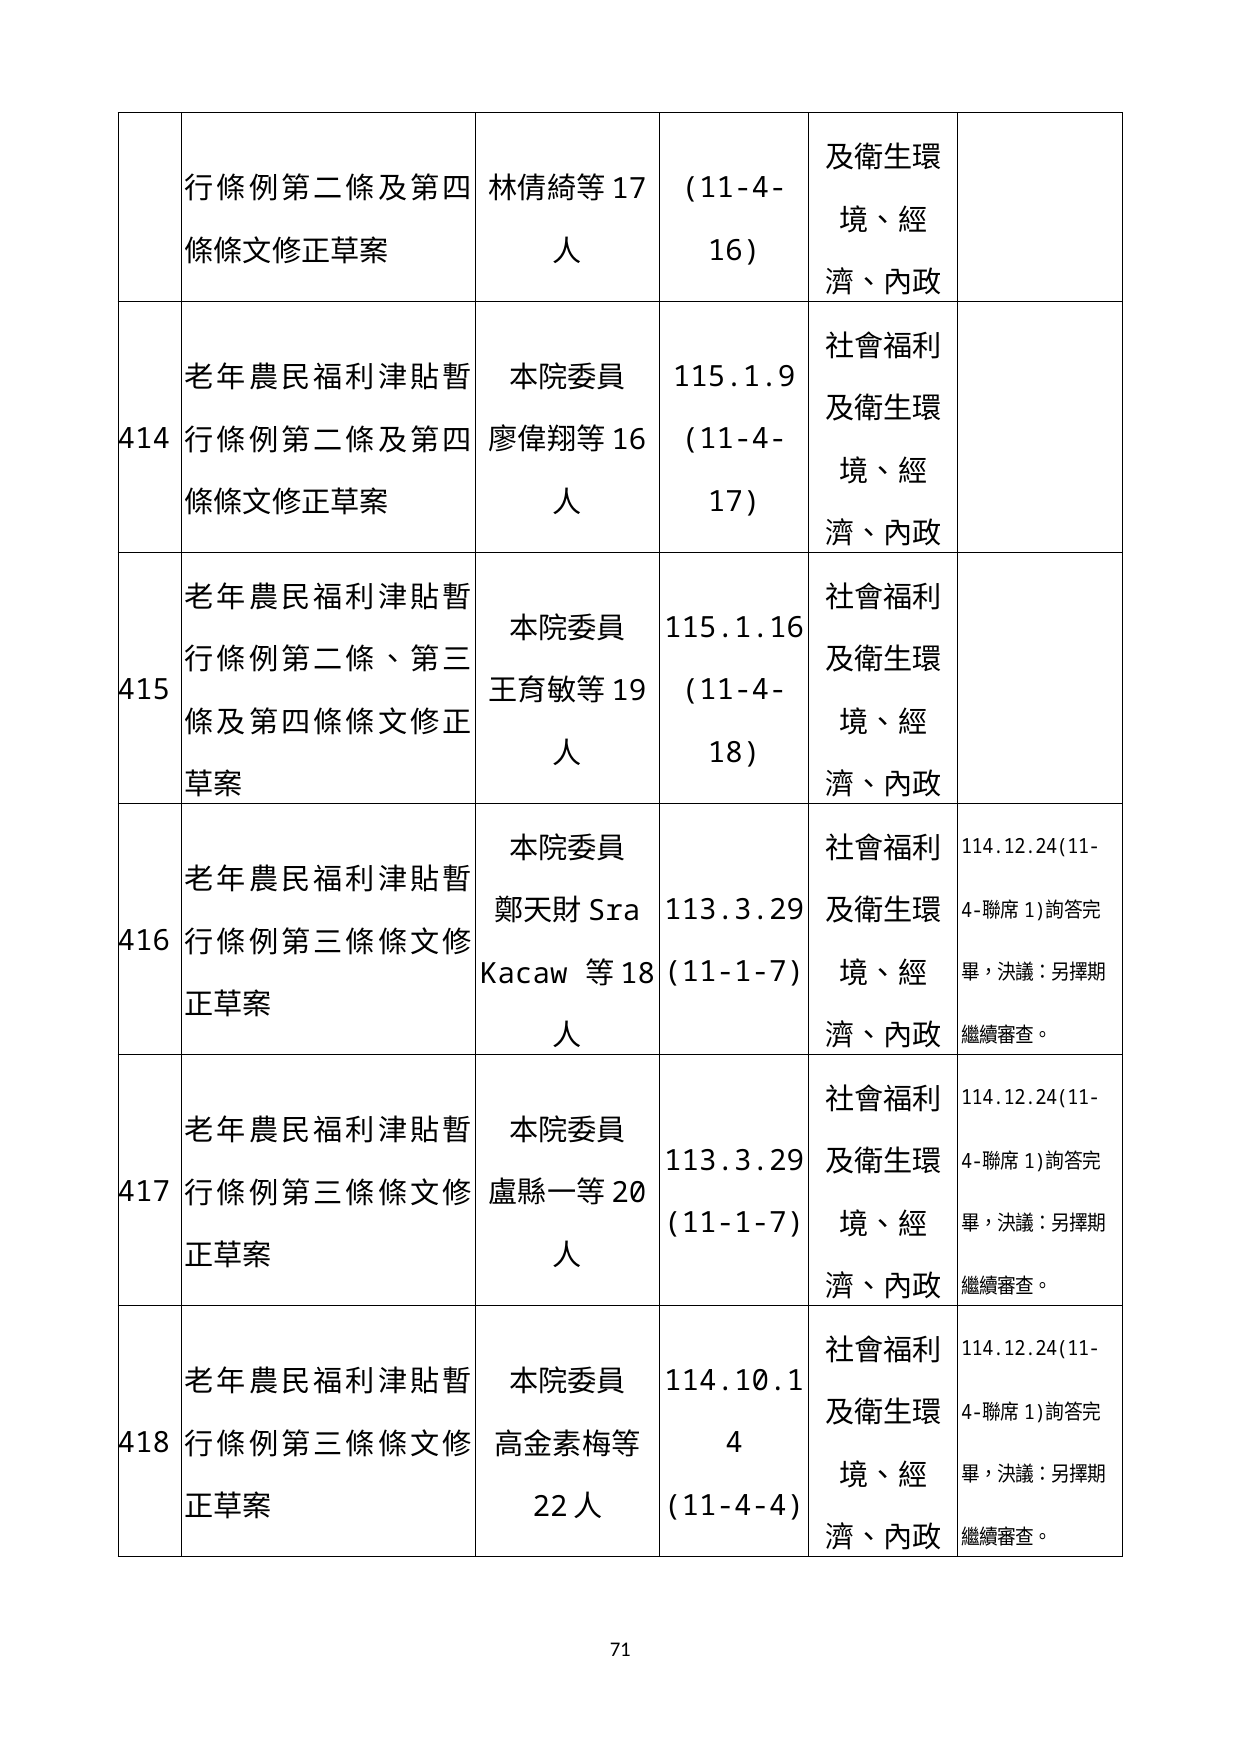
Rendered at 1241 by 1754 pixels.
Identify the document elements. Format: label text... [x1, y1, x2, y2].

table_cell [119, 553, 181, 803]
table_cell 本院委員 廖偉翔等16人 [476, 302, 659, 552]
table_cell 113.3.29 (11-1-7) [660, 1055, 808, 1305]
table_cell [958, 302, 1122, 552]
table_cell 社會福利及衛生環境、經濟、內政 [809, 553, 957, 803]
table_cell 老年農民福利津貼暫行條例第三條條文修正草案 [182, 1055, 475, 1305]
table_cell 老年農民福利津貼暫行條例第三條條文修正草案 [182, 804, 475, 1054]
table_cell [958, 553, 1122, 803]
table_cell 本院委員 盧縣一等20人 [476, 1055, 659, 1305]
table_cell 115.1.16 (11-4-18) [660, 553, 808, 803]
table_cell 114.12.24(11-4-聯席1)詢答完畢，決議：另擇期繼續審查。 [958, 804, 1122, 1054]
table_cell 本院委員 王育敏等19人 [476, 553, 659, 803]
table_cell [121, 1183, 128, 1194]
table_cell 113.3.29 (11-1-7) [660, 804, 808, 1054]
table_cell 社會福利及衛生環境、經濟、內政 [809, 1306, 957, 1556]
table_cell 老年農民福利津貼暫行條例第二條及第四條條文修正草案 [182, 302, 475, 552]
table_cell 114.12.24(11-4-聯席1)詢答完畢，決議：另擇期繼續審查。 [958, 1306, 1122, 1556]
table_cell 115.1.9 (11-4-17) [660, 302, 808, 552]
table_cell [119, 804, 181, 1054]
table_cell 114.10.14 (11-4-4) [660, 1306, 808, 1556]
table_cell 老年農民福利津貼暫行條例第二條、第三條及第四條條文修正草案 [182, 553, 475, 803]
table_cell [121, 1434, 128, 1445]
table_cell 本院委員 鄭天財Sra Kacaw 等18人 [476, 804, 659, 1054]
table_cell 老年農民福利津貼暫行條例第三條條文修正草案 [182, 1306, 475, 1556]
table_cell (11-4-16) [660, 113, 808, 301]
table_cell 社會福利及衛生環境、經濟、內政 [809, 1055, 957, 1305]
table_cell 社會福利及衛生環境、經濟、內政 [809, 804, 957, 1054]
table_cell [121, 932, 128, 943]
table_cell 114.12.24(11-4-聯席1)詢答完畢，決議：另擇期繼續審查。 [958, 1055, 1122, 1305]
table_cell [119, 113, 181, 301]
table_cell [119, 1055, 181, 1305]
table_cell [958, 113, 1122, 301]
table_cell 行條例第二條及第四條條文修正草案 [182, 113, 475, 301]
table_cell [121, 681, 128, 692]
table_cell 社會福利及衛生環境、經濟、內政 [809, 302, 957, 552]
table_cell [119, 1306, 181, 1556]
table_cell [119, 302, 181, 552]
table_cell [121, 430, 128, 441]
table_cell 及衛生環境、經濟、內政 [809, 113, 957, 301]
table_cell 林倩綺等17人 [476, 113, 659, 301]
table_cell 本院委員 高金素梅等22人 [476, 1306, 659, 1556]
